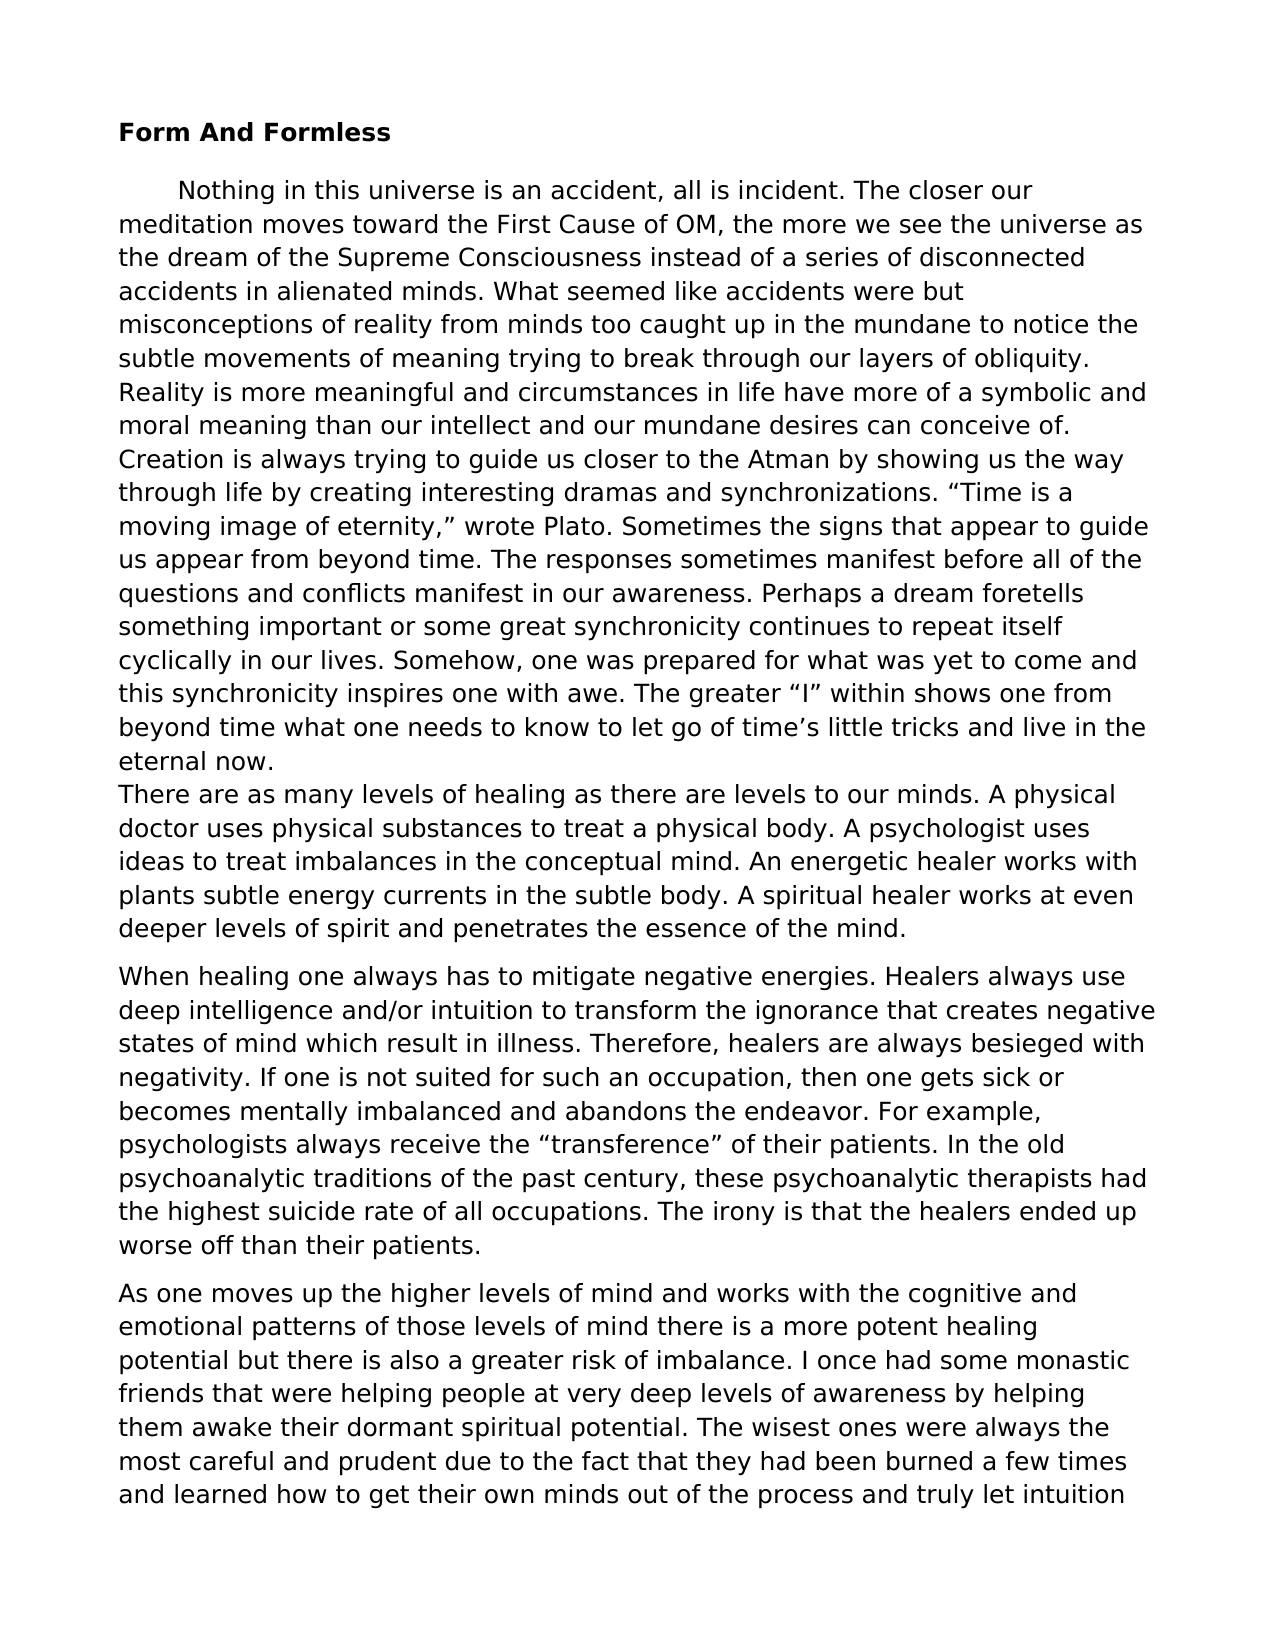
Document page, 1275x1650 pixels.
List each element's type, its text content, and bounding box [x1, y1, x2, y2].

text There are as many levels of healing as there are levels to our minds. A physical doctor uses physical substances to treat a physical body. A psychologist uses ideas to treat imbalances in the conceptual mind. An energetic healer works with plants subtle energy currents in the subtle body. A spiritual healer works at even deeper levels of spirit and penetrates the essence of the mind. [118, 780, 1157, 943]
text As one moves up the higher levels of mind and works with the cognitive and emotional patterns of those levels of mind there is a more potent healing potential but there is also a greater risk of imbalance. I once had some monastic friends that were helping people at very deep levels of awareness by helping them awake their dormant spiritual potential. The wisest ones were always the most careful and prudent due to the fact that they had been burned a few times and learned how to get their own minds out of the process and truly let intuition [118, 1279, 1157, 1509]
text When healing one always has to mitigate negative energies. Healers always use deep intelligence and/or intuition to transform the ignorance that creates negative states of mind which result in illness. Therefore, healers are always besieged with negativity. If one is not suited for such an occupation, then one gets sick or becomes mentally imbalanced and abandons the endeavor. For example, psychologists always receive the “transference” of their patients. In the old psychoanalytic traditions of the past century, these psychoanalytic therapists had the highest suicide rate of all occupations. The irony is that the healers ended up worse off than their patients. [118, 962, 1157, 1260]
text Form And Formless [118, 118, 1157, 147]
text Nothing in this universe is an accident, all is incident. The closer our meditation moves toward the First Cause of OM, the more we see the universe as the dream of the Supreme Consciousness instead of a series of disconnected accidents in alienated minds. What seemed like accidents were but misconceptions of reality from minds too caught up in the mundane to notice the subtle movements of meaning trying to break through our layers of obliquity. Reality is more meaningful and circumstances in life have more of a symbolic and moral meaning than our intellect and our mundane desires can conceive of. Creation is always trying to guide us closer to the Atman by showing us the way through life by creating interesting dramas and synchronizations. “Time is a moving image of eternity,” wrote Plato. Sometimes the signs that appear to guide us appear from beyond time. The responses sometimes manifest before all of the questions and conflicts manifest in our awareness. Perhaps a dream foretells something important or some great synchronicity continues to repeat itself cyclically in our lives. Somehow, one was prepared for what was yet to come and this synchronicity inspires one with awe. The greater “I” within shows one from beyond time what one needs to know to let go of time’s little tricks and live in the eternal now. [118, 176, 1157, 776]
